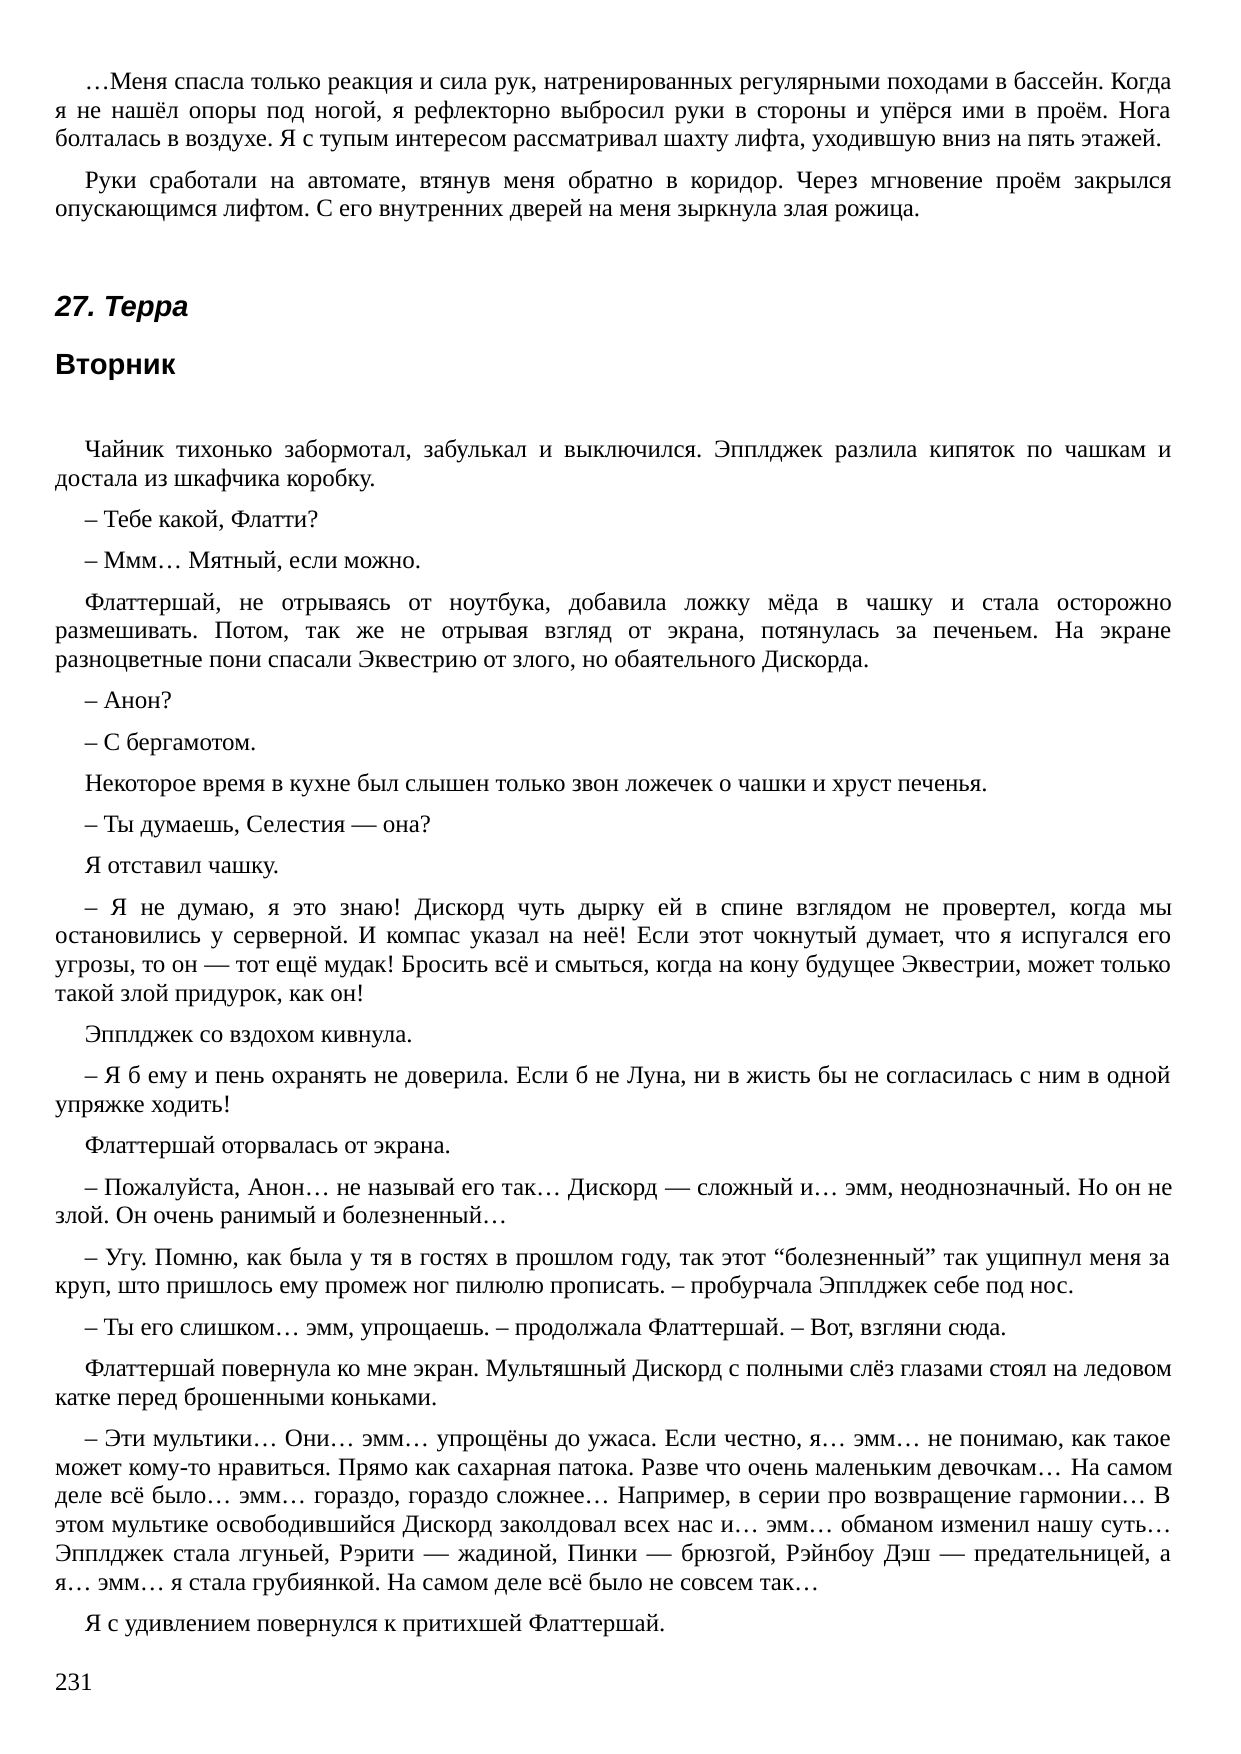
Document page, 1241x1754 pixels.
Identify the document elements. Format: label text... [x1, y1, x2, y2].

text – Ммм… Мятный, если можно. [55, 546, 1173, 574]
text – Анон? [55, 686, 1173, 714]
text Некоторое время в кухне был слышен только звон ложечек о чашки и хруст печенья. [55, 768, 1173, 797]
text – Я не думаю, я это знаю! Дискорд чуть дырку ей в спине взглядом не провертел, когда мы остановились у серверной. И компас указал на неё! Если этот чокнутый думает, что я испугался его угрозы, то он — тот ещё мудак! Бросить всё и смыться, когда на кону будущее Эквестрии, может только такой злой придурок, как он! [55, 892, 1173, 1007]
text – Я б ему и пень охранять не доверила. Если б не Луна, ни в жисть бы не согласилась с ним в одной упряжке ходить! [55, 1061, 1173, 1118]
text Я с удивлением повернулся к притихшей Флаттершай. [55, 1608, 1173, 1637]
text – Угу. Помню, как была у тя в гостях в прошлом году, так этот “болезненный” так ущипнул меня за круп, што пришлось ему промеж ног пилюлю прописать. – пробурчала Эпплджек себе под нос. [55, 1242, 1173, 1299]
text Флаттершай, не отрываясь от ноутбука, добавила ложку мёда в чашку и стала осторожно размешивать. Потом, так же не отрывая взгляд от экрана, потянулась за печеньем. На экране разноцветные пони спасали Эквестрию от злого, но обаятельного Дискорда. [55, 587, 1173, 673]
text Флаттершай повернула ко мне экран. Мультяшный Дискорд с полными слёз глазами стоял на ледовом катке перед брошенными коньками. [55, 1353, 1173, 1411]
subtitle Вторник [55, 347, 1173, 381]
text Чайник тихонько забормотал, забулькал и выключился. Эпплджек разлила кипяток по чашкам и достала из шкафчика коробку. [55, 434, 1173, 492]
text – Тебе какой, Флатти? [55, 504, 1173, 533]
text – С бергамотом. [55, 727, 1173, 756]
text – Пожалуйста, Анон… не называй его так… Дискорд — сложный и… эмм, неоднозначный. Но он не злой. Он очень ранимый и болезненный… [55, 1172, 1173, 1229]
text Я отставил чашку. [55, 851, 1173, 879]
text Эпплджек со вздохом кивнула. [55, 1019, 1173, 1048]
text – Ты его слишком… эмм, упрощаешь. – продолжала Флаттершай. – Вот, взгляни сюда. [55, 1312, 1173, 1341]
text – Эти мультики… Они… эмм… упрощёны до ужаса. Если честно, я… эмм… не понимаю, как такое может кому-то нравиться. Прямо как сахарная патока. Разве что очень маленьким девочкам… На самом деле всё было… эмм… гораздо, гораздо сложнее… Например, в серии про возвращение гармонии… В этом мультике освободившийся Дискорд заколдовал всех нас и… эмм… обманом изменил нашу суть… Эпплджек стала лгуньей, Рэрити — жадиной, Пинки — брюзгой, Рэйнбоу Дэш — предательницей, а я… эмм… я стала грубиянкой. На самом деле всё было не совсем так… [55, 1423, 1173, 1596]
text – Ты думаешь, Селестия — она? [55, 809, 1173, 838]
subtitle 27. Терра [55, 288, 1173, 322]
text …Меня спасла только реакция и сила рук, натренированных регулярными походами в бассейн. Когда я не нашёл опоры под ногой, я рефлекторно выбросил руки в стороны и упёрся ими в проём. Нога болталась в воздухе. Я с тупым интересом рассматривал шахту лифта, уходившую вниз на пять этажей. [55, 66, 1173, 152]
text Флаттершай оторвалась от экрана. [55, 1131, 1173, 1159]
text Руки сработали на автомате, втянув меня обратно в коридор. Через мгновение проём закрылся опускающимся лифтом. С его внутренних дверей на меня зыркнула злая рожица. [55, 165, 1173, 222]
